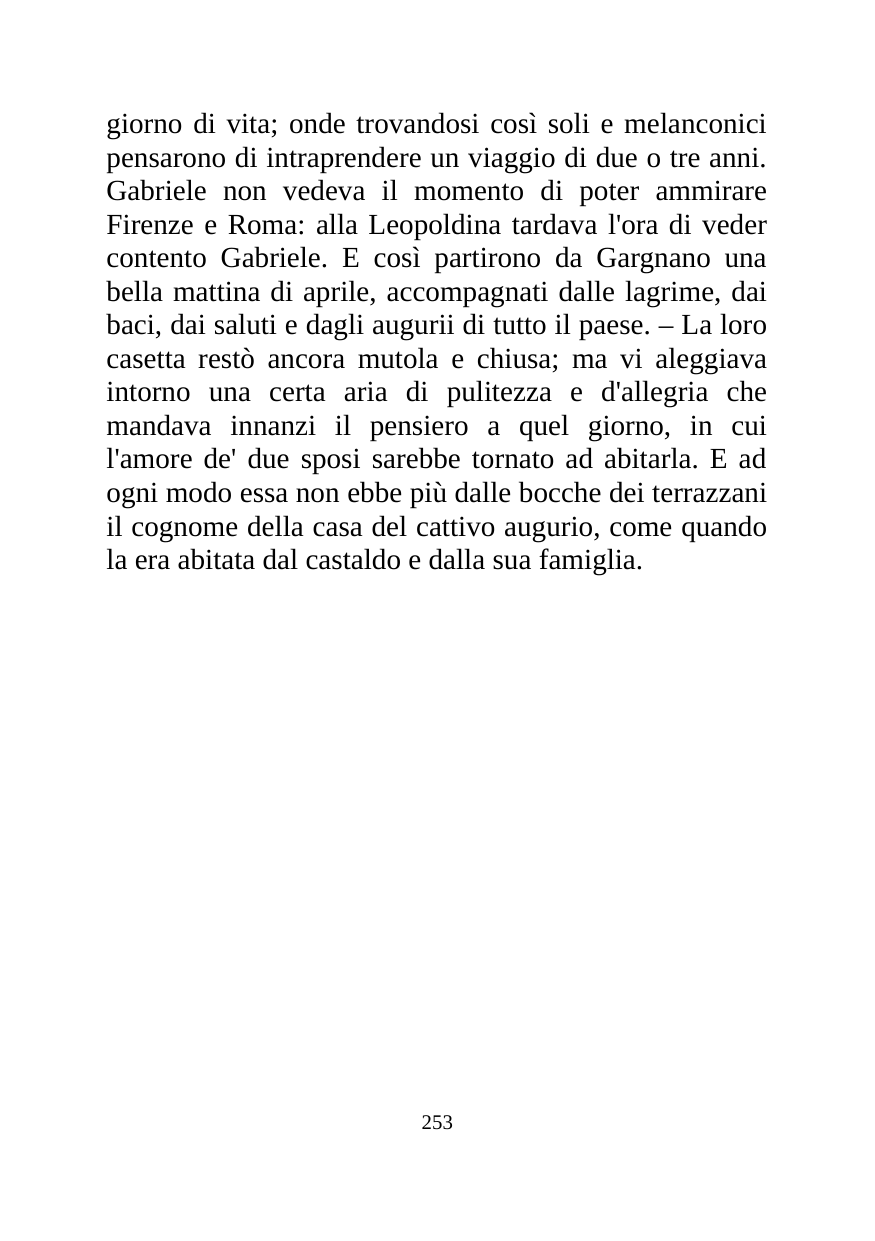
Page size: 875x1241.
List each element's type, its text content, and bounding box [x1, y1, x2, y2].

text giorno di vita; onde trovandosi così soli e melanconici pensarono di intraprendere un viaggio di due o tre anni. Gabriele non vedeva il momento di poter ammirare Firenze e Roma: alla Leopoldina tardava l'ora di veder contento Gabriele. E così partirono da Gargnano una bella mattina di aprile, accompagnati dalle lagrime, dai baci, dai saluti e dagli augurii di tutto il paese. – La loro casetta restò ancora mutola e chiusa; ma vi aleggiava intorno una certa aria di pulitezza e d'allegria che mandava innanzi il pensiero a quel giorno, in cui l'amore de' due sposi sarebbe tornato ad abitarla. E ad ogni modo essa non ebbe più dalle bocche dei terrazzani il cognome della casa del cattivo augurio, come quando la era abitata dal castaldo e dalla sua famiglia. [106, 106, 768, 576]
